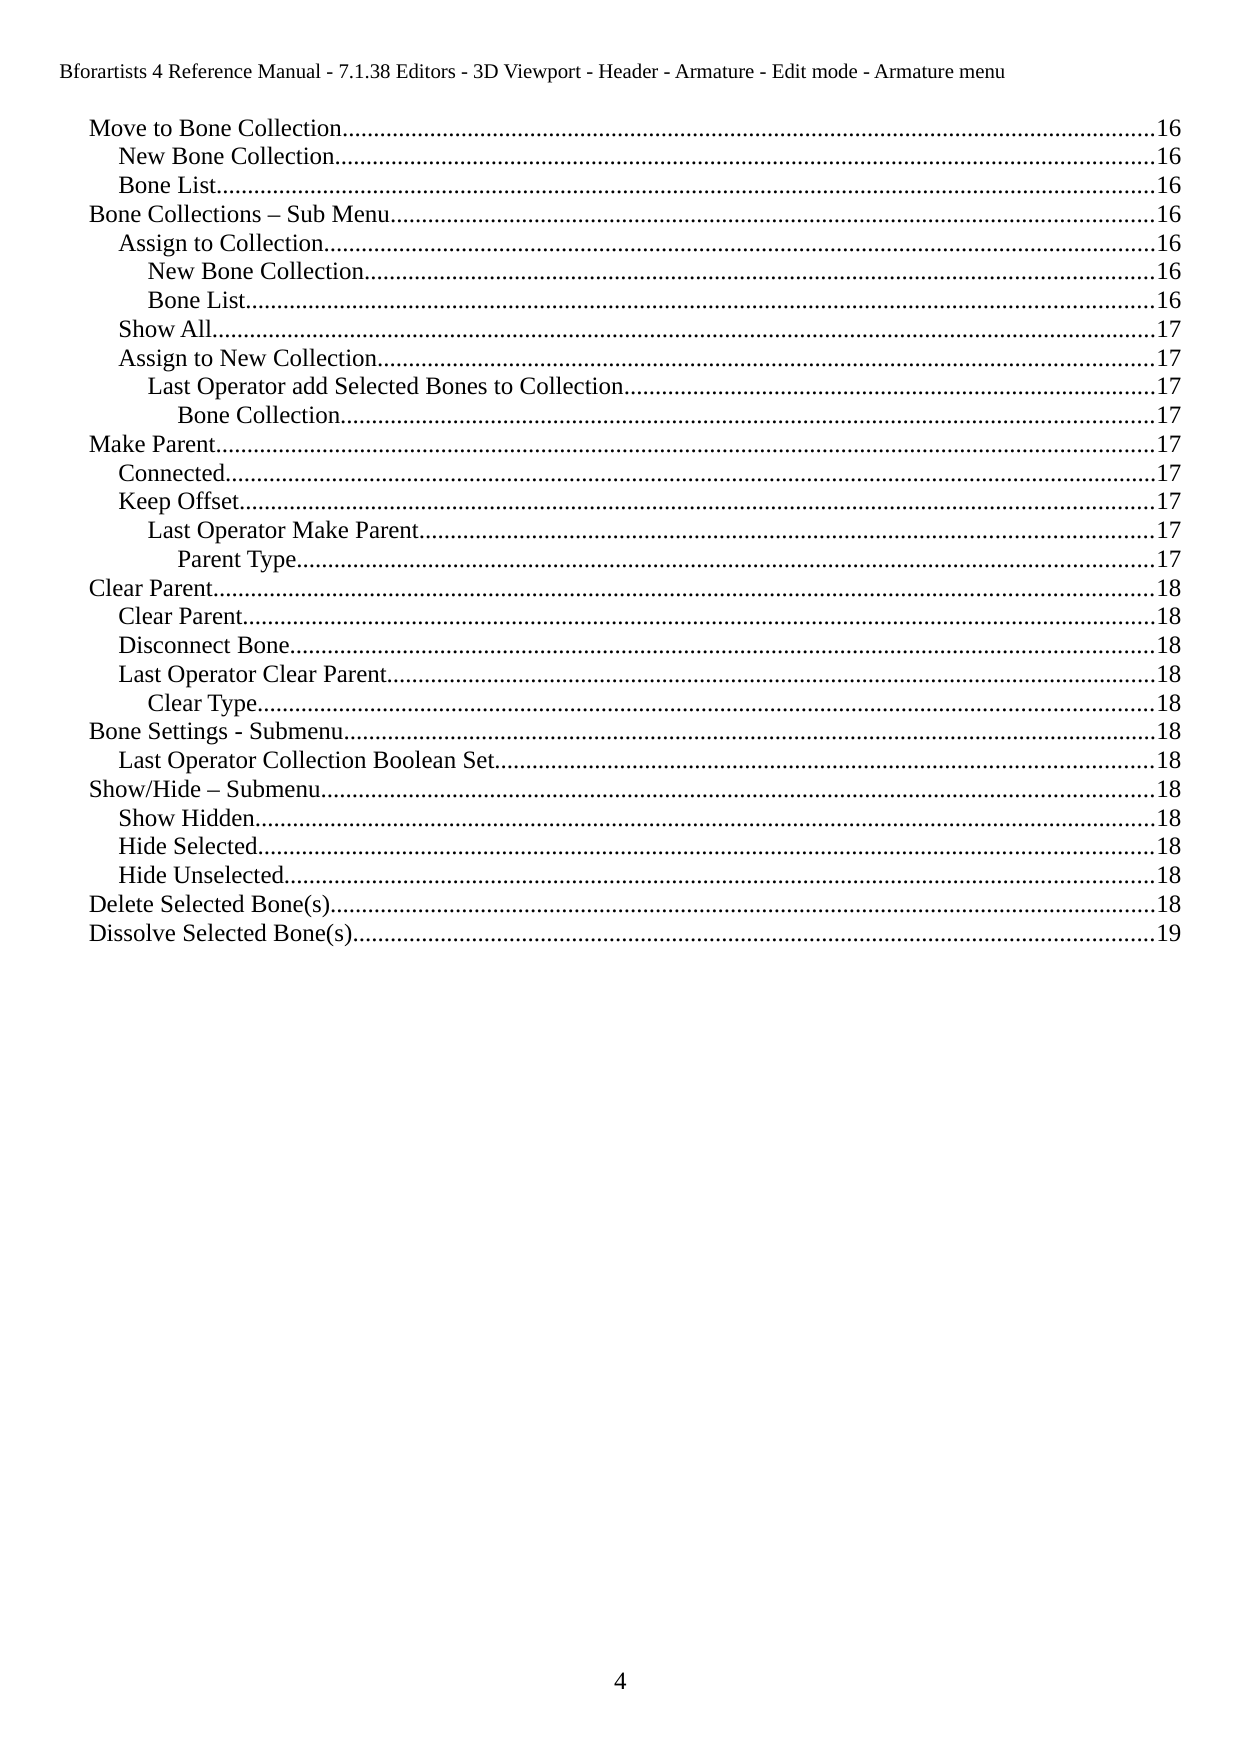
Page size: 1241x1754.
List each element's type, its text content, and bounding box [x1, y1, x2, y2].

text Hide Selected 18 [118, 831, 1181, 860]
text Last Operator Make Parent 17 [147, 515, 1181, 544]
text Assign to New Collection 17 [118, 343, 1181, 371]
text Show Hidden 18 [118, 803, 1181, 831]
text Keep Offset 17 [118, 486, 1181, 515]
text Parent Type 17 [177, 544, 1181, 573]
text Show/Hide – Submenu 18 [88, 774, 1181, 803]
text Dissolve Selected Bone(s) 19 [88, 918, 1181, 946]
text Assign to Collection 16 [118, 228, 1181, 256]
text Bone Collections – Sub Menu 16 [88, 199, 1181, 228]
text Delete Selected Bone(s) 18 [88, 889, 1181, 918]
text Bone Collection 17 [177, 400, 1181, 429]
text Move to Bone Collection 16 [88, 113, 1181, 141]
text New Bone Collection 16 [147, 256, 1181, 285]
text Make Parent 17 [88, 429, 1181, 458]
text Clear Parent 18 [88, 573, 1181, 601]
text Last Operator add Selected Bones to Collection 17 [147, 371, 1181, 400]
text Bone List 16 [118, 170, 1181, 199]
text Connected 17 [118, 458, 1181, 486]
text Last Operator Clear Parent 18 [118, 659, 1181, 688]
text New Bone Collection 16 [118, 141, 1181, 170]
text Hide Unselected 18 [118, 860, 1181, 889]
text Show All 17 [118, 314, 1181, 343]
text Disconnect Bone 18 [118, 630, 1181, 659]
text Bone Settings - Submenu 18 [88, 716, 1181, 745]
text Clear Parent 18 [118, 601, 1181, 630]
text Clear Type 18 [147, 688, 1181, 716]
text Bone List 16 [147, 285, 1181, 314]
text Last Operator Collection Boolean Set 18 [118, 745, 1181, 774]
